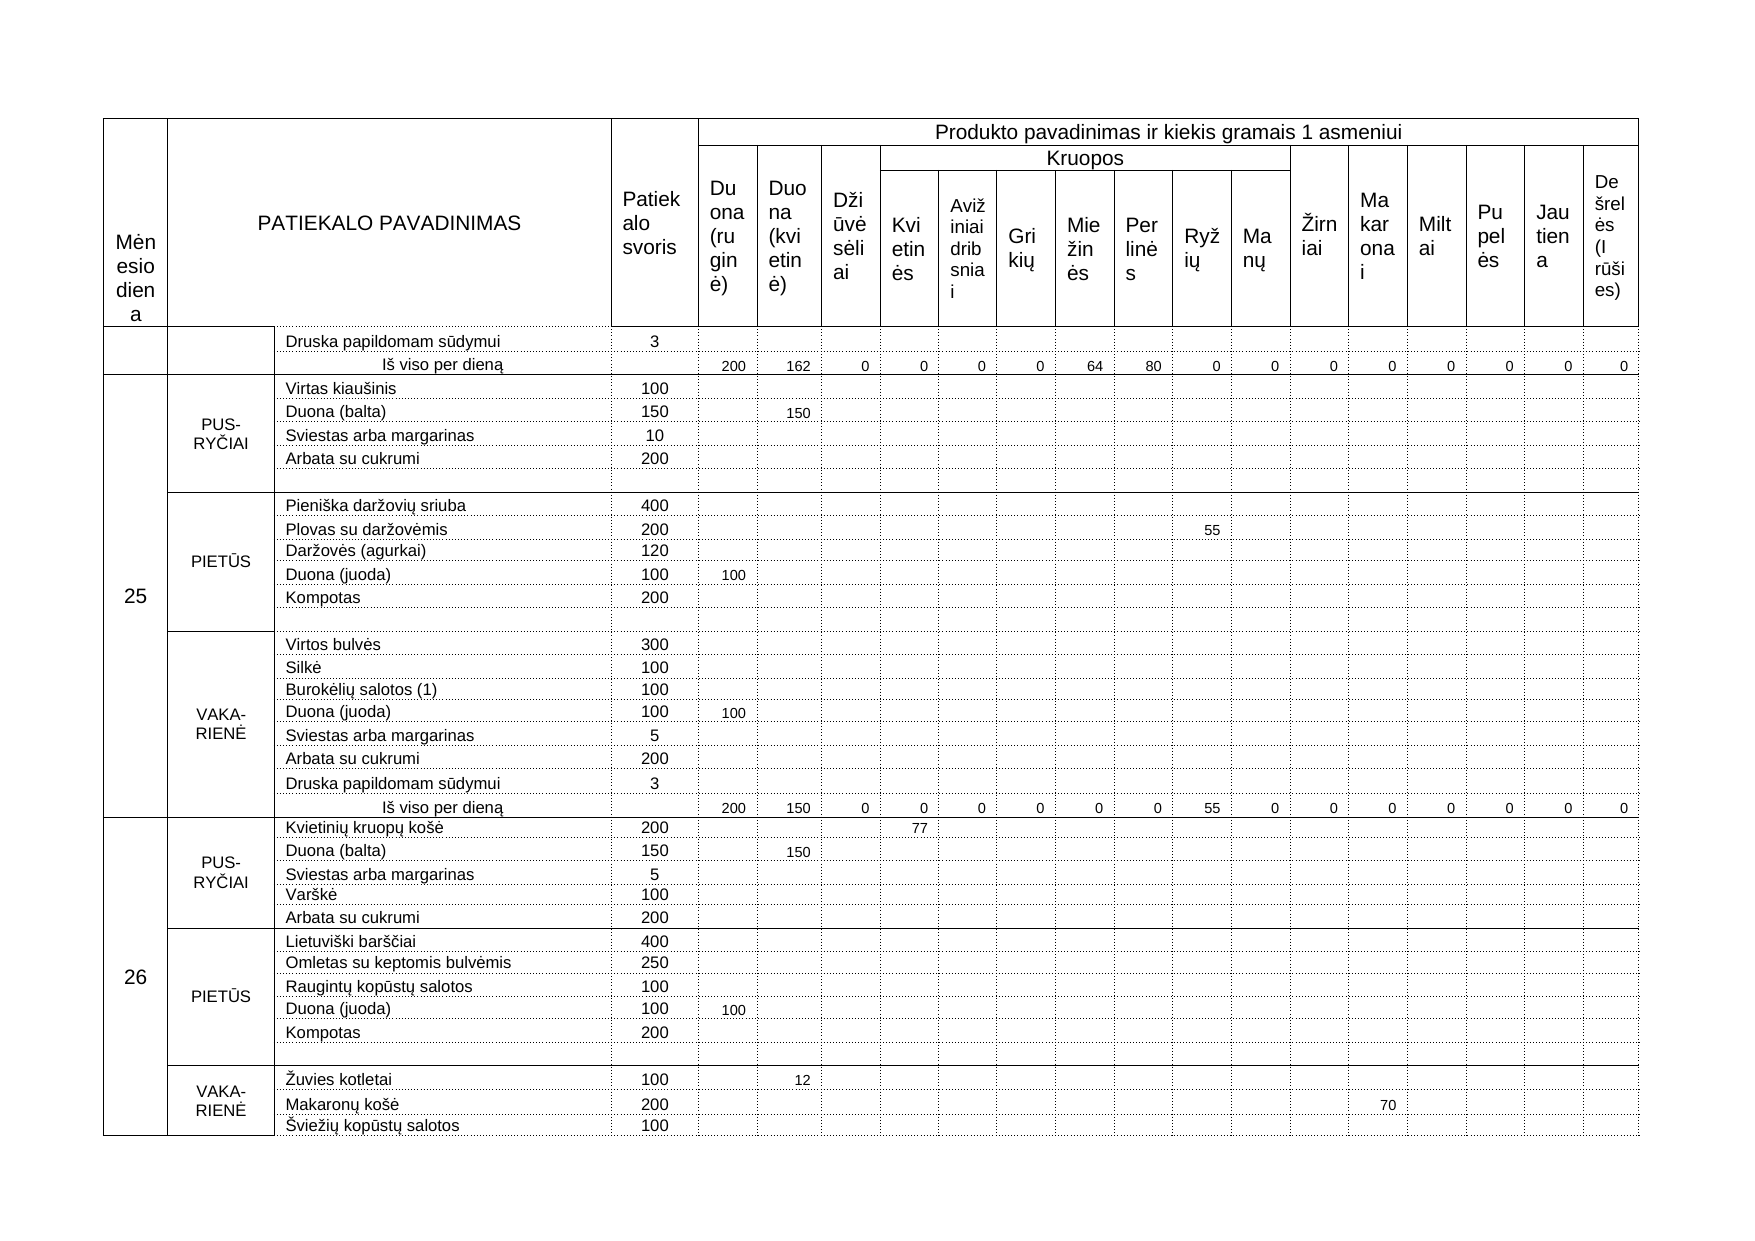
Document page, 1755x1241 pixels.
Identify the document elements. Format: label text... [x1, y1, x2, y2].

table_cell [822, 539, 880, 560]
table_cell Avižiniai dribsniai [939, 171, 996, 326]
table_cell [698, 904, 757, 927]
table_cell [1525, 654, 1583, 677]
table_cell [1466, 904, 1525, 927]
table_cell [1290, 699, 1349, 721]
table_cell [757, 699, 822, 721]
table_cell Miltai [1408, 146, 1466, 326]
table_cell [698, 768, 757, 793]
table_cell [1349, 818, 1407, 837]
table_cell [880, 768, 939, 793]
table_cell [880, 1089, 939, 1113]
table_cell [1290, 1114, 1349, 1135]
table_cell [1114, 837, 1173, 860]
table_cell [1466, 973, 1525, 996]
table_cell [1231, 398, 1290, 421]
table_cell [1408, 973, 1466, 996]
table_cell [1173, 678, 1231, 699]
table_cell [880, 951, 939, 973]
table_cell [1583, 768, 1639, 793]
table_cell [1466, 768, 1525, 793]
table_cell 150 [757, 398, 822, 421]
table_cell [1290, 445, 1349, 468]
table_cell [880, 996, 939, 1018]
table_cell [1231, 1114, 1290, 1135]
table_cell Šviežių kopūstų salotos [275, 1114, 611, 1135]
table_cell [822, 1066, 880, 1088]
table_cell [939, 860, 997, 884]
table_cell [1525, 468, 1583, 492]
table_cell 0 [1583, 793, 1639, 817]
table_cell [1231, 721, 1290, 745]
table_cell [939, 721, 997, 745]
table_cell [1349, 929, 1407, 951]
table_cell [939, 837, 997, 860]
table_cell [1466, 818, 1525, 837]
table_cell [880, 560, 939, 584]
table_cell [698, 539, 757, 560]
table_cell [1408, 493, 1466, 515]
table_cell [1349, 1042, 1407, 1065]
table_cell Druska papildomam sūdymui [275, 768, 611, 793]
table_cell [1114, 1089, 1173, 1113]
table_cell [1525, 421, 1583, 445]
table_cell [1349, 493, 1407, 515]
table_cell [1525, 560, 1583, 584]
table_cell [1583, 421, 1639, 445]
table_cell [1056, 973, 1114, 996]
table_cell [1114, 468, 1173, 492]
table_cell [1114, 607, 1173, 631]
table_cell [1290, 904, 1349, 927]
table_cell 400 [611, 493, 698, 515]
table_cell [1056, 1018, 1114, 1042]
table_cell [1583, 468, 1639, 492]
table_cell [1466, 607, 1525, 631]
table_cell PUS- RYČIAI [168, 818, 274, 927]
table_cell [997, 584, 1056, 607]
table_cell [1466, 837, 1525, 860]
table_cell [880, 493, 939, 515]
table_cell [1408, 678, 1466, 699]
table_cell [1349, 860, 1407, 884]
table_cell [939, 607, 997, 631]
table_cell [1466, 1042, 1525, 1065]
table_cell [757, 973, 822, 996]
table_cell [1408, 721, 1466, 745]
table_cell [1583, 951, 1639, 973]
table_cell [1525, 721, 1583, 745]
table_header Patiekalo svoris [612, 119, 698, 326]
table_cell [997, 699, 1056, 721]
table_cell [1583, 884, 1639, 904]
table_cell [939, 1018, 997, 1042]
table_cell [757, 1089, 822, 1113]
table_cell [1231, 584, 1290, 607]
table_cell [1408, 584, 1466, 607]
table_cell [997, 951, 1056, 973]
table_cell Duona (juoda) [275, 560, 611, 584]
table_cell [939, 445, 997, 468]
table_cell [880, 445, 939, 468]
table_cell 0 [1466, 351, 1525, 374]
table_cell [275, 1042, 611, 1065]
table_cell Iš viso per dieną [275, 351, 611, 374]
table_cell [1525, 860, 1583, 884]
table_cell [1056, 468, 1114, 492]
table_cell [757, 607, 822, 631]
table_cell [1290, 996, 1349, 1018]
table_cell [939, 818, 997, 837]
table_cell [1466, 584, 1525, 607]
table_cell 0 [939, 351, 997, 374]
table_cell [1290, 515, 1349, 538]
table_cell [1408, 699, 1466, 721]
table_cell [1173, 1114, 1231, 1135]
table_cell [939, 493, 997, 515]
table_cell 100 [611, 973, 698, 996]
table_cell [1290, 837, 1349, 860]
table_cell [757, 375, 822, 398]
table_cell Duona (kvietinė) [758, 146, 821, 326]
table_cell [1466, 699, 1525, 721]
table_cell Kompotas [275, 1018, 611, 1042]
table_cell [1056, 745, 1114, 768]
table_cell 0 [1290, 351, 1349, 374]
table_cell [1056, 699, 1114, 721]
table_cell [1583, 654, 1639, 677]
table_cell [997, 375, 1056, 398]
table_cell [997, 493, 1056, 515]
table_cell 100 [611, 1066, 698, 1088]
table_cell [880, 699, 939, 721]
table_cell [880, 721, 939, 745]
table_cell [997, 1066, 1056, 1088]
table_cell [822, 1114, 880, 1135]
table_cell [880, 973, 939, 996]
table_cell [880, 539, 939, 560]
table_cell [1173, 654, 1231, 677]
table_cell [1466, 493, 1525, 515]
table_cell [1349, 445, 1407, 468]
table_cell Perlinės [1115, 171, 1172, 326]
table_cell [880, 837, 939, 860]
table_cell [1231, 1066, 1290, 1088]
table_cell [939, 1089, 997, 1113]
table_cell Duona (balta) [275, 398, 611, 421]
table_cell [1583, 818, 1639, 837]
table_cell [880, 584, 939, 607]
table_cell [1583, 375, 1639, 398]
table_cell [822, 951, 880, 973]
table_cell [997, 973, 1056, 996]
table_cell [1349, 768, 1407, 793]
table_cell 100 [611, 560, 698, 584]
table_cell [1525, 375, 1583, 398]
table_cell [1525, 818, 1583, 837]
table_cell [1114, 445, 1173, 468]
table_cell [1173, 398, 1231, 421]
table_cell [1408, 1042, 1466, 1065]
table_cell Žirniai [1291, 146, 1348, 326]
table_cell [822, 768, 880, 793]
table_cell [698, 398, 757, 421]
table_cell [1173, 539, 1231, 560]
table_cell [1114, 1066, 1173, 1088]
table_cell 100 [611, 996, 698, 1018]
table_cell [880, 745, 939, 768]
table_cell VAKA- RIENĖ [168, 1066, 274, 1135]
table_cell 100 [698, 699, 757, 721]
table_cell [1056, 654, 1114, 677]
table_cell [1173, 860, 1231, 884]
table_cell [1525, 1042, 1583, 1065]
table_cell [939, 654, 997, 677]
table_cell [611, 1042, 698, 1065]
table_cell [1408, 515, 1466, 538]
table_cell [1290, 929, 1349, 951]
table_cell [1349, 721, 1407, 745]
table_cell Omletas su keptomis bulvėmis [275, 951, 611, 973]
table_cell [1231, 699, 1290, 721]
table_cell [997, 929, 1056, 951]
table_cell 200 [698, 793, 757, 817]
table_cell [1114, 421, 1173, 445]
table_cell [997, 996, 1056, 1018]
table_cell 5 [611, 860, 698, 884]
table_cell [822, 678, 880, 699]
table_cell [1525, 1089, 1583, 1113]
table_cell 100 [611, 654, 698, 677]
table_cell [1583, 584, 1639, 607]
table_cell [1408, 468, 1466, 492]
table_cell 100 [698, 996, 757, 1018]
table_cell [698, 1114, 757, 1135]
table_cell [1173, 1042, 1231, 1065]
table_cell [997, 607, 1056, 631]
table_cell [698, 515, 757, 538]
table_cell [1290, 539, 1349, 560]
table_cell [822, 560, 880, 584]
table_cell [1173, 468, 1231, 492]
table_cell [698, 631, 757, 654]
table_cell [1408, 951, 1466, 973]
table_cell [1466, 745, 1525, 768]
table_cell [880, 678, 939, 699]
table_cell Džiūvėsėliai [822, 146, 880, 326]
table_cell [1525, 678, 1583, 699]
table_cell 0 [1290, 793, 1349, 817]
table_cell Sviestas arba margarinas [275, 721, 611, 745]
table_cell [997, 837, 1056, 860]
table_cell [698, 678, 757, 699]
table_cell [1173, 421, 1231, 445]
table_cell Ryžių [1173, 171, 1231, 326]
table_cell [1056, 375, 1114, 398]
table_cell [1056, 678, 1114, 699]
table_cell [997, 1018, 1056, 1042]
table_cell 80 [1114, 351, 1173, 374]
table_cell [757, 929, 822, 951]
table_cell [1290, 745, 1349, 768]
table_cell Sviestas arba margarinas [275, 860, 611, 884]
table_cell [1114, 884, 1173, 904]
table_cell [880, 904, 939, 927]
table_cell [1290, 721, 1349, 745]
table_cell 200 [611, 904, 698, 927]
table_cell [1349, 327, 1407, 351]
table_cell 0 [1056, 793, 1114, 817]
table_cell [1231, 654, 1290, 677]
table_cell [1173, 884, 1231, 904]
table_cell [1466, 1114, 1525, 1135]
table_cell [1525, 884, 1583, 904]
table_cell Arbata su cukrumi [275, 445, 611, 468]
table_cell [168, 327, 274, 374]
table_cell [757, 631, 822, 654]
table_cell [880, 607, 939, 631]
table_cell 0 [1231, 351, 1290, 374]
table_cell [757, 721, 822, 745]
table_cell [880, 375, 939, 398]
table_cell [1349, 1066, 1407, 1088]
table_cell [1349, 560, 1407, 584]
table_cell [1231, 493, 1290, 515]
table_cell [1525, 1066, 1583, 1088]
table_cell [822, 375, 880, 398]
table_cell [1583, 560, 1639, 584]
table_cell [1173, 607, 1231, 631]
table_cell 0 [1408, 793, 1466, 817]
table_cell [939, 560, 997, 584]
table_cell [939, 678, 997, 699]
table_cell [1231, 973, 1290, 996]
table_cell [1173, 699, 1231, 721]
table_cell [880, 884, 939, 904]
table_cell [1114, 951, 1173, 973]
table_header Produkto pavadinimas ir kiekis gramais 1 asmeniui [699, 119, 1638, 145]
table_cell [1290, 560, 1349, 584]
table_cell [1290, 951, 1349, 973]
table_cell [1173, 904, 1231, 927]
table_cell Makaronų košė [275, 1089, 611, 1113]
table_cell Burokėlių salotos (1) [275, 678, 611, 699]
table_cell [1114, 996, 1173, 1018]
table_cell [822, 493, 880, 515]
table_cell [1583, 327, 1639, 351]
table_cell [1231, 327, 1290, 351]
table_cell [1349, 884, 1407, 904]
table_cell 55 [1173, 515, 1231, 538]
table_cell [1349, 951, 1407, 973]
table_cell Dešrelės (I rūšies) [1584, 146, 1638, 326]
table_cell [880, 1018, 939, 1042]
table_cell [939, 1066, 997, 1088]
table_cell [1173, 631, 1231, 654]
table_cell Arbata su cukrumi [275, 904, 611, 927]
table_cell Duona (ruginė) [699, 146, 757, 326]
table_cell [1583, 973, 1639, 996]
table_cell [1466, 654, 1525, 677]
table_cell [757, 1018, 822, 1042]
table_cell Kompotas [275, 584, 611, 607]
table_cell [1231, 468, 1290, 492]
table_cell [611, 607, 698, 631]
table_cell [698, 375, 757, 398]
table_cell [1114, 745, 1173, 768]
table_cell [757, 421, 822, 445]
table_cell [1231, 539, 1290, 560]
table_cell VAKA- RIENĖ [168, 632, 274, 817]
table_cell [1525, 493, 1583, 515]
table_cell 162 [757, 351, 822, 374]
table_cell [698, 818, 757, 837]
table_cell [1056, 818, 1114, 837]
table_cell [1231, 1042, 1290, 1065]
table_cell [1349, 654, 1407, 677]
table_cell [1583, 493, 1639, 515]
table_cell [1114, 678, 1173, 699]
table_cell [1466, 631, 1525, 654]
table_cell 0 [997, 351, 1056, 374]
table_cell [757, 515, 822, 538]
table_cell [1056, 584, 1114, 607]
table_cell [1173, 929, 1231, 951]
table_cell [1583, 860, 1639, 884]
table_cell [757, 818, 822, 837]
table_cell 150 [611, 837, 698, 860]
table_cell [1525, 904, 1583, 927]
table_cell [757, 1042, 822, 1065]
table_cell 200 [611, 584, 698, 607]
table_cell Jautiena [1525, 146, 1583, 326]
table_cell [698, 951, 757, 973]
table_cell [939, 951, 997, 973]
table_cell [1056, 327, 1114, 351]
table_cell [997, 768, 1056, 793]
table_cell [1349, 1114, 1407, 1135]
table_cell [757, 904, 822, 927]
table_cell Kvietinių kruopų košė [275, 818, 611, 837]
table_cell [1349, 421, 1407, 445]
table_cell [698, 607, 757, 631]
table_cell [939, 973, 997, 996]
table_cell [1114, 631, 1173, 654]
table_cell [698, 1066, 757, 1088]
table_cell [1114, 375, 1173, 398]
table_cell [1114, 493, 1173, 515]
table_cell [698, 973, 757, 996]
table_cell 0 [1525, 793, 1583, 817]
table_cell [880, 1114, 939, 1135]
table_cell [698, 1089, 757, 1113]
table_cell 3 [611, 327, 698, 351]
table_cell [822, 929, 880, 951]
table_cell Duona (balta) [275, 837, 611, 860]
table_cell [1173, 745, 1231, 768]
table_cell 400 [611, 929, 698, 951]
table_cell Plovas su daržovėmis [275, 515, 611, 538]
table_cell [1349, 584, 1407, 607]
table_cell [698, 860, 757, 884]
table_cell [1173, 327, 1231, 351]
table_cell [1173, 721, 1231, 745]
table_cell [1408, 539, 1466, 560]
table_cell [1173, 560, 1231, 584]
table_cell [1525, 539, 1583, 560]
table_cell [939, 539, 997, 560]
table_cell [611, 793, 698, 817]
table_cell [1466, 884, 1525, 904]
table_cell [1583, 745, 1639, 768]
table_cell [880, 1066, 939, 1088]
table_cell [939, 584, 997, 607]
table_cell [1290, 1089, 1349, 1113]
table_cell [1290, 398, 1349, 421]
table_cell [1290, 654, 1349, 677]
table_cell [1056, 493, 1114, 515]
table_cell 0 [822, 793, 880, 817]
table_cell [1583, 1066, 1639, 1088]
table_cell [1114, 584, 1173, 607]
table_cell 150 [757, 793, 822, 817]
table_cell [1525, 1018, 1583, 1042]
table_cell [1114, 768, 1173, 793]
table_cell [1114, 860, 1173, 884]
table_cell [997, 515, 1056, 538]
table_cell [939, 515, 997, 538]
table_cell [939, 421, 997, 445]
table_cell [939, 327, 997, 351]
table_cell [1583, 904, 1639, 927]
table_cell [1466, 996, 1525, 1018]
table_cell [1173, 1066, 1231, 1088]
table_cell [880, 631, 939, 654]
table_cell [1290, 421, 1349, 445]
table_cell [822, 327, 880, 351]
table_cell [997, 884, 1056, 904]
table_cell [1290, 584, 1349, 607]
table_cell [1231, 884, 1290, 904]
table_cell [822, 860, 880, 884]
table_cell [1290, 768, 1349, 793]
table_cell [1114, 1114, 1173, 1135]
table_cell [822, 631, 880, 654]
table_cell [1290, 818, 1349, 837]
table_cell [1466, 678, 1525, 699]
table_cell [1349, 996, 1407, 1018]
table_cell [1408, 607, 1466, 631]
table_cell [698, 837, 757, 860]
table_cell 0 [1231, 793, 1290, 817]
table_cell 100 [611, 1114, 698, 1135]
table_cell [698, 929, 757, 951]
table_cell [997, 631, 1056, 654]
table_cell [1114, 904, 1173, 927]
table_cell [1349, 607, 1407, 631]
table_cell [1408, 421, 1466, 445]
table_cell 77 [880, 818, 939, 837]
table_cell 0 [1583, 351, 1639, 374]
table_cell [1290, 973, 1349, 996]
table_cell [1408, 1066, 1466, 1088]
table_cell [1525, 607, 1583, 631]
table_cell [698, 654, 757, 677]
table_cell 200 [611, 445, 698, 468]
table_cell 0 [880, 793, 939, 817]
table_cell [1290, 631, 1349, 654]
table_cell [1173, 951, 1231, 973]
table_cell [1408, 327, 1466, 351]
table_cell Pieniška daržovių sriuba [275, 493, 611, 515]
table_cell [939, 398, 997, 421]
table_cell [1173, 1018, 1231, 1042]
table_cell [997, 678, 1056, 699]
table_cell [698, 421, 757, 445]
table_cell [757, 884, 822, 904]
table_cell Pupelės [1467, 146, 1524, 326]
table_cell [1525, 929, 1583, 951]
table_cell [997, 1042, 1056, 1065]
table_cell [1525, 973, 1583, 996]
table_cell 0 [997, 793, 1056, 817]
table_cell [880, 929, 939, 951]
table_cell [1056, 607, 1114, 631]
table_cell 0 [1349, 793, 1407, 817]
table_cell [939, 375, 997, 398]
table_cell [1466, 515, 1525, 538]
table_cell [1056, 421, 1114, 445]
table_cell PIETŪS [168, 493, 274, 631]
table_cell [1583, 539, 1639, 560]
table_cell [698, 1018, 757, 1042]
table_cell [939, 745, 997, 768]
table_cell [1525, 837, 1583, 860]
table_cell [1056, 837, 1114, 860]
table_cell [1466, 398, 1525, 421]
table_cell 0 [1114, 793, 1173, 817]
table_header Mėnesio diena [104, 119, 167, 326]
table_cell [1231, 837, 1290, 860]
table_cell 10 [611, 421, 698, 445]
table_cell [1408, 1089, 1466, 1113]
table_cell [822, 837, 880, 860]
table_header PATIEKALO PAVADINIMAS [168, 119, 611, 326]
table_cell [1114, 539, 1173, 560]
table_cell [1114, 699, 1173, 721]
table_cell [1056, 560, 1114, 584]
table_cell [1231, 1089, 1290, 1113]
table_cell [1056, 951, 1114, 973]
table_cell [1349, 1018, 1407, 1042]
table_cell [1349, 468, 1407, 492]
table_cell [1349, 837, 1407, 860]
table_cell [1231, 375, 1290, 398]
table_cell PUS- RYČIAI [168, 375, 274, 492]
table_cell [822, 1018, 880, 1042]
table_cell [1231, 929, 1290, 951]
table_cell [1349, 904, 1407, 927]
table_cell [939, 1042, 997, 1065]
table_cell [1173, 1089, 1231, 1113]
table_cell [822, 818, 880, 837]
table_cell Varškė [275, 884, 611, 904]
table_cell [104, 327, 167, 374]
table_cell [1290, 493, 1349, 515]
table_cell [939, 768, 997, 793]
table_cell [757, 539, 822, 560]
table_cell Silkė [275, 654, 611, 677]
table_cell [1408, 375, 1466, 398]
table_cell [822, 884, 880, 904]
table_cell [1525, 699, 1583, 721]
table_cell [997, 468, 1056, 492]
table_cell [822, 654, 880, 677]
table_cell [1114, 515, 1173, 538]
table_cell [1583, 929, 1639, 951]
table_cell [1114, 1042, 1173, 1065]
table_cell [939, 699, 997, 721]
table_cell [822, 973, 880, 996]
table_cell [1583, 1089, 1639, 1113]
table_cell [1231, 421, 1290, 445]
table_cell [1349, 375, 1407, 398]
table_cell [822, 721, 880, 745]
table_cell [1173, 837, 1231, 860]
table_cell 55 [1173, 793, 1231, 817]
table_cell [1466, 375, 1525, 398]
table_cell [1056, 929, 1114, 951]
table_cell [1583, 1114, 1639, 1135]
table_cell [997, 860, 1056, 884]
table_cell [880, 1042, 939, 1065]
table_cell [1583, 721, 1639, 745]
table_cell [1583, 607, 1639, 631]
table_cell [997, 904, 1056, 927]
table_cell [1114, 818, 1173, 837]
table_cell [1583, 398, 1639, 421]
table_cell [1290, 1042, 1349, 1065]
table_cell [1583, 678, 1639, 699]
table_cell [1231, 904, 1290, 927]
table_cell [1466, 421, 1525, 445]
table_cell 100 [698, 560, 757, 584]
table_cell [757, 745, 822, 768]
table_cell [939, 904, 997, 927]
table_cell [1408, 560, 1466, 584]
table_cell [1466, 1018, 1525, 1042]
table_cell [1056, 631, 1114, 654]
table_cell [1583, 515, 1639, 538]
table_cell [1056, 996, 1114, 1018]
table_cell [1349, 678, 1407, 699]
table_cell [1173, 493, 1231, 515]
table_cell [1408, 884, 1466, 904]
table_cell Manų [1232, 171, 1290, 326]
table_cell [1466, 445, 1525, 468]
table_cell Kruopos [881, 146, 1290, 170]
table_cell [1114, 654, 1173, 677]
table_cell Duona (juoda) [275, 699, 611, 721]
table_cell Daržovės (agurkai) [275, 539, 611, 560]
table_cell [1114, 327, 1173, 351]
table_cell [880, 468, 939, 492]
table_cell 0 [1173, 351, 1231, 374]
table_cell 0 [1349, 351, 1407, 374]
table_cell [880, 421, 939, 445]
table_cell 200 [611, 1089, 698, 1113]
table_cell [1583, 996, 1639, 1018]
table_cell [275, 607, 611, 631]
table_cell [1231, 860, 1290, 884]
table_cell 100 [611, 699, 698, 721]
table_cell [1114, 398, 1173, 421]
table_cell [997, 745, 1056, 768]
table_cell [1056, 1066, 1114, 1088]
table_cell Grikių [997, 171, 1055, 326]
table_cell [1466, 860, 1525, 884]
table_cell [1349, 973, 1407, 996]
table_cell [1173, 996, 1231, 1018]
table_cell Virtas kiaušinis [275, 375, 611, 398]
table_cell [880, 327, 939, 351]
table_cell Makaronai [1349, 146, 1407, 326]
table_cell [822, 1089, 880, 1113]
table_cell 3 [611, 768, 698, 793]
table_cell 200 [611, 515, 698, 538]
table_cell [1525, 515, 1583, 538]
table_cell [1525, 584, 1583, 607]
table_cell [997, 327, 1056, 351]
table_cell [1466, 1089, 1525, 1113]
table_cell [1349, 539, 1407, 560]
table_cell [1525, 951, 1583, 973]
table_cell [1583, 631, 1639, 654]
table_cell [1290, 884, 1349, 904]
table_cell [822, 699, 880, 721]
table_cell [611, 351, 698, 374]
table_cell [1466, 1066, 1525, 1088]
table_cell 0 [1466, 793, 1525, 817]
table_cell [757, 468, 822, 492]
table_cell [1408, 631, 1466, 654]
table_cell [1525, 398, 1583, 421]
table_cell [880, 860, 939, 884]
table_cell [1231, 951, 1290, 973]
table_cell [1173, 818, 1231, 837]
table_cell [698, 493, 757, 515]
table_cell Kvietinės [881, 171, 938, 326]
table_cell [1408, 398, 1466, 421]
table_cell [939, 468, 997, 492]
table_cell [1231, 631, 1290, 654]
table_cell [1173, 375, 1231, 398]
table_cell 5 [611, 721, 698, 745]
table_cell [698, 1042, 757, 1065]
table_cell [997, 721, 1056, 745]
table_cell [1290, 678, 1349, 699]
table_cell 100 [611, 375, 698, 398]
table_cell [1056, 904, 1114, 927]
table_cell [1056, 768, 1114, 793]
table_cell [1408, 996, 1466, 1018]
table_cell [880, 398, 939, 421]
table_cell [757, 327, 822, 351]
table_cell [822, 1042, 880, 1065]
table_cell 200 [611, 1018, 698, 1042]
table_cell [939, 631, 997, 654]
table_cell [822, 745, 880, 768]
table_cell 0 [939, 793, 997, 817]
table_cell [1114, 1018, 1173, 1042]
table_cell 150 [611, 398, 698, 421]
table_cell [1231, 745, 1290, 768]
table_cell [1231, 445, 1290, 468]
table_cell [757, 996, 822, 1018]
table_cell [1231, 607, 1290, 631]
table_cell [757, 560, 822, 584]
table_cell Lietuviški barščiai [275, 929, 611, 951]
table_cell 12 [757, 1066, 822, 1088]
table_cell [1114, 929, 1173, 951]
table_cell Miežinės [1056, 171, 1114, 326]
table_cell [1231, 768, 1290, 793]
table_cell [1349, 699, 1407, 721]
table_cell [939, 996, 997, 1018]
table_cell [1290, 1066, 1349, 1088]
table_cell 0 [1525, 351, 1583, 374]
table_cell [1525, 631, 1583, 654]
table_cell [997, 421, 1056, 445]
table_cell [757, 1114, 822, 1135]
table_cell [1349, 398, 1407, 421]
table_cell [1408, 860, 1466, 884]
table_cell [1466, 327, 1525, 351]
table_cell [939, 1114, 997, 1135]
table_cell 64 [1056, 351, 1114, 374]
table_cell [1231, 515, 1290, 538]
table_cell [1056, 398, 1114, 421]
table_cell [822, 421, 880, 445]
table_cell [698, 721, 757, 745]
table_cell [1583, 445, 1639, 468]
table_cell [939, 884, 997, 904]
table_cell Arbata su cukrumi [275, 745, 611, 768]
table_cell [1466, 468, 1525, 492]
table_cell 25 [104, 375, 167, 817]
table_cell [1056, 539, 1114, 560]
table_cell [1408, 768, 1466, 793]
table_cell [1466, 560, 1525, 584]
table_cell [275, 468, 611, 492]
table_cell 100 [611, 678, 698, 699]
table_cell Raugintų kopūstų salotos [275, 973, 611, 996]
table_cell [997, 398, 1056, 421]
table_cell 120 [611, 539, 698, 560]
table_cell [1408, 837, 1466, 860]
table_cell 200 [611, 745, 698, 768]
table_cell 250 [611, 951, 698, 973]
table_cell [1408, 445, 1466, 468]
table_cell [1525, 445, 1583, 468]
table_cell [1408, 818, 1466, 837]
table_cell [1349, 745, 1407, 768]
table_cell Sviestas arba margarinas [275, 421, 611, 445]
table_cell [1583, 1018, 1639, 1042]
table_cell [1056, 1089, 1114, 1113]
table_cell 200 [698, 351, 757, 374]
table_cell [1466, 951, 1525, 973]
table_cell [698, 745, 757, 768]
table_cell [1231, 996, 1290, 1018]
table_cell [1466, 929, 1525, 951]
table_cell 0 [1408, 351, 1466, 374]
table_cell [1056, 860, 1114, 884]
table_cell [1583, 837, 1639, 860]
table_cell [757, 768, 822, 793]
table_cell Virtos bulvės [275, 631, 611, 654]
table_cell [1466, 539, 1525, 560]
table_cell [1056, 884, 1114, 904]
table_cell [1525, 327, 1583, 351]
table_cell [1173, 973, 1231, 996]
table_cell [1349, 631, 1407, 654]
table_cell [1466, 721, 1525, 745]
table_cell [1290, 607, 1349, 631]
table_cell [1056, 1114, 1114, 1135]
table_cell [1525, 768, 1583, 793]
table_cell [757, 493, 822, 515]
table_cell [1173, 584, 1231, 607]
table_cell [939, 929, 997, 951]
table_cell [1056, 445, 1114, 468]
table_cell [1525, 1114, 1583, 1135]
table_cell [757, 654, 822, 677]
table_cell [698, 468, 757, 492]
table_cell [1525, 745, 1583, 768]
table_cell [1408, 929, 1466, 951]
table_cell [997, 1114, 1056, 1135]
table_cell [1408, 904, 1466, 927]
table_cell Duona (juoda) [275, 996, 611, 1018]
table_cell [1231, 560, 1290, 584]
table_cell 0 [880, 351, 939, 374]
table_cell [822, 445, 880, 468]
table_cell [1408, 745, 1466, 768]
table_cell [1290, 375, 1349, 398]
table_cell [698, 327, 757, 351]
table_cell [698, 884, 757, 904]
table_cell [757, 951, 822, 973]
table_cell [997, 445, 1056, 468]
table_cell 200 [611, 818, 698, 837]
table_cell [1525, 996, 1583, 1018]
table_cell [997, 654, 1056, 677]
table_cell [1290, 327, 1349, 351]
table_cell [822, 584, 880, 607]
table_cell [1408, 1114, 1466, 1135]
table_cell [1583, 699, 1639, 721]
table_cell [1173, 768, 1231, 793]
table_cell [822, 996, 880, 1018]
table_cell 0 [822, 351, 880, 374]
table_cell [1583, 1042, 1639, 1065]
table_cell [1290, 1018, 1349, 1042]
table_cell [757, 860, 822, 884]
table_cell [1231, 1018, 1290, 1042]
table_cell [757, 584, 822, 607]
table_cell [1056, 721, 1114, 745]
table_cell [880, 515, 939, 538]
table_cell [1290, 860, 1349, 884]
table_cell [822, 515, 880, 538]
table_cell [1349, 515, 1407, 538]
table_cell [1231, 818, 1290, 837]
table_cell [822, 904, 880, 927]
table_cell [1114, 973, 1173, 996]
table_cell [997, 539, 1056, 560]
table_cell Iš viso per dieną [275, 793, 611, 817]
table_cell [997, 1089, 1056, 1113]
table_cell [757, 678, 822, 699]
table_cell 26 [104, 818, 167, 1135]
table_cell [1408, 1018, 1466, 1042]
table_cell 150 [757, 837, 822, 860]
table_cell 100 [611, 884, 698, 904]
table_cell Druska papildomam sūdymui [275, 326, 611, 351]
table_cell Žuvies kotletai [275, 1066, 611, 1088]
table_cell [880, 654, 939, 677]
table_cell [1114, 721, 1173, 745]
table_cell 70 [1349, 1089, 1407, 1113]
table_cell [822, 607, 880, 631]
table_cell [698, 584, 757, 607]
table_cell [698, 445, 757, 468]
table_cell [757, 445, 822, 468]
table_cell PIETŪS [168, 929, 274, 1065]
table_cell [1231, 678, 1290, 699]
table_cell [822, 468, 880, 492]
table_cell [1173, 445, 1231, 468]
table_cell [1114, 560, 1173, 584]
table_cell [1056, 1042, 1114, 1065]
table_cell [611, 468, 698, 492]
table_cell [1290, 468, 1349, 492]
table_cell [1056, 515, 1114, 538]
table_cell 300 [611, 631, 698, 654]
table_cell [1408, 654, 1466, 677]
table_cell [997, 560, 1056, 584]
table_cell [822, 398, 880, 421]
table_cell [997, 818, 1056, 837]
